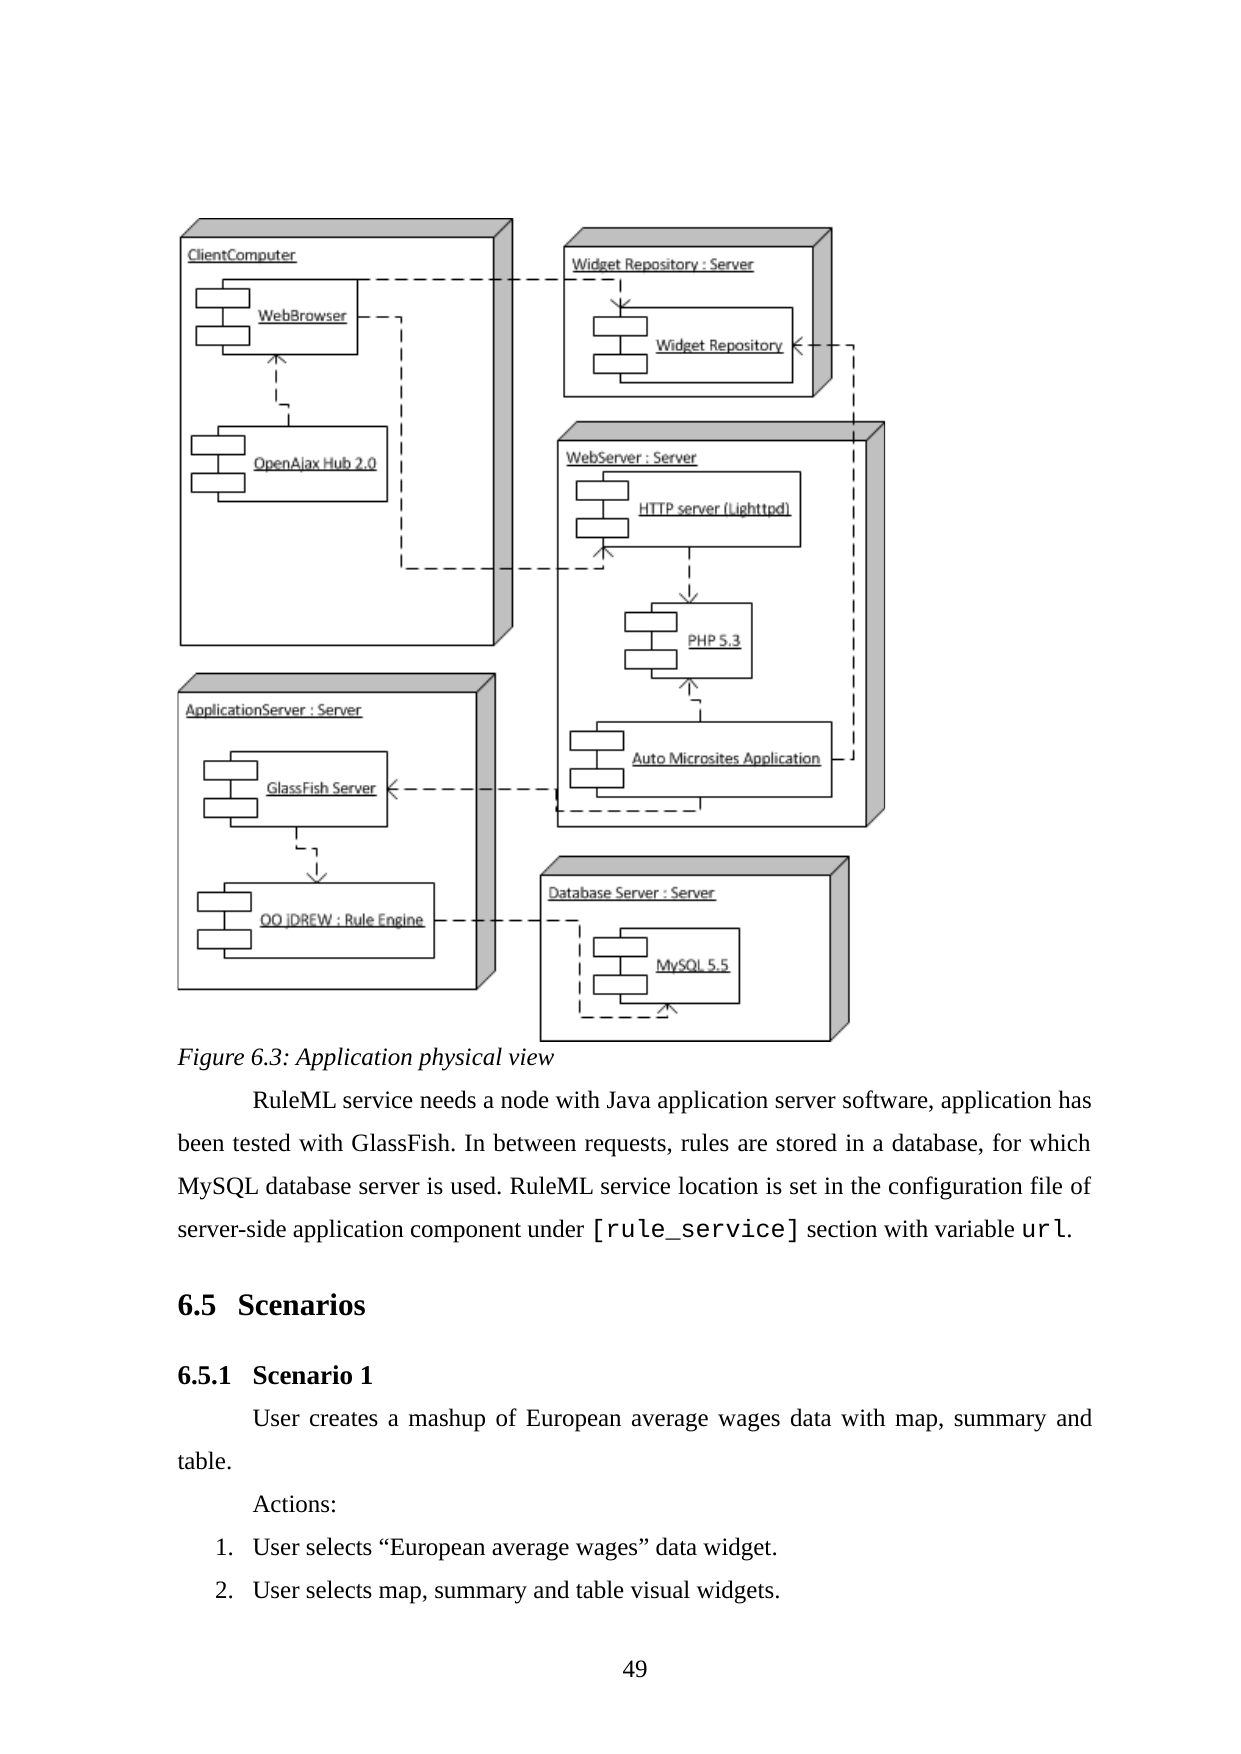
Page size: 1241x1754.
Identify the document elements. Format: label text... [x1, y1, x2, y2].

list User selects “European average wages” data widget. [215, 1532, 1093, 1561]
text RuleML service needs a node with Java application server software, application has been tested with GlassFish. In between requests, rules are stored in a database, for which MySQL database server is used. RuleML service location is set in the configuration file of server-side application component under [rule_service] section with variable url. [177, 206, 1093, 1245]
list User selects map, summary and table visual widgets. [215, 1575, 1093, 1604]
text Actions: [177, 1489, 1093, 1518]
subtitle Scenarios [177, 1286, 1093, 1322]
text Figure 6.3: Application physical view [177, 1042, 885, 1071]
picture [177, 218, 886, 1042]
text User creates a mashup of European average wages data with map, summary and table. [177, 1403, 1093, 1475]
subtitle Scenario 1 [177, 1359, 1093, 1390]
